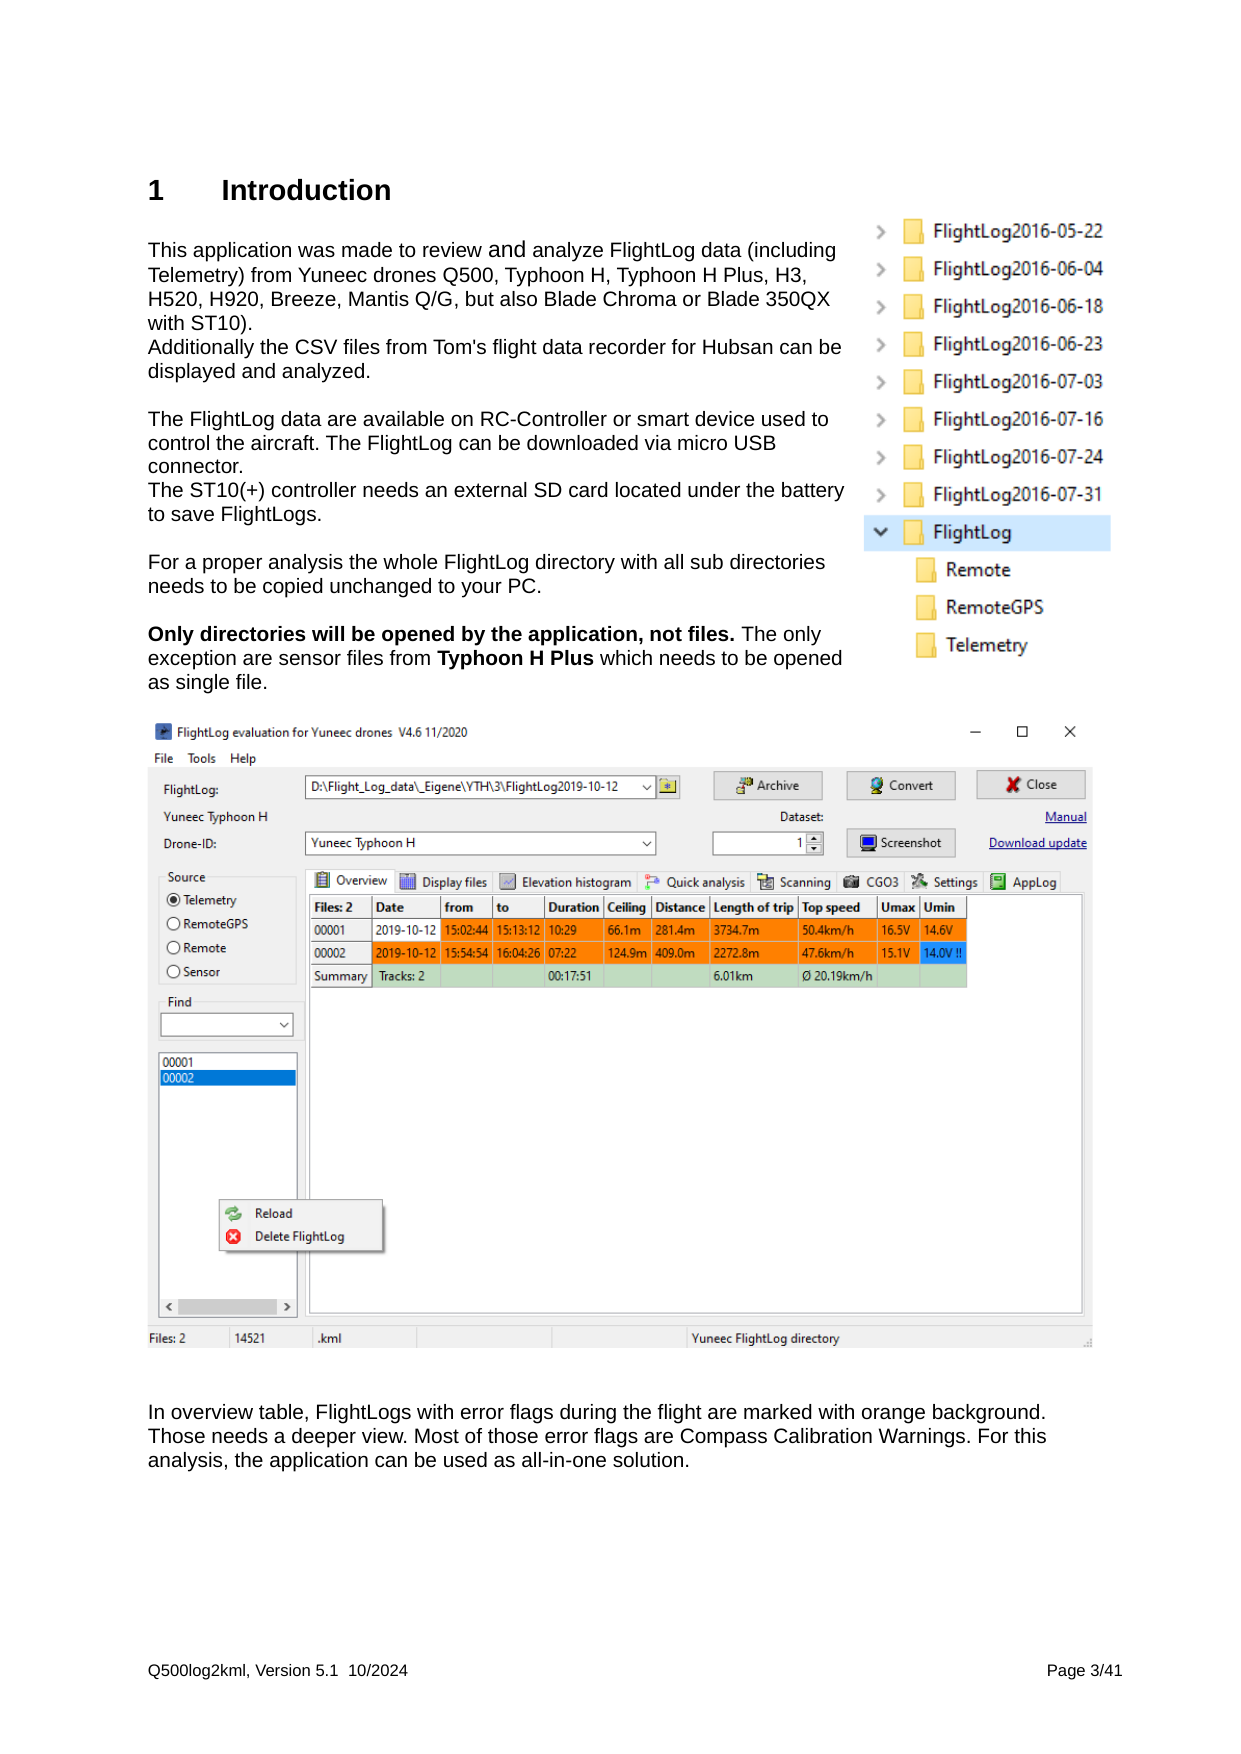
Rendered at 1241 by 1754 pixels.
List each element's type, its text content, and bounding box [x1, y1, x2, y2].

text In overview table, FlightLogs with error flags during the flight are marked with orange background. Those needs a deeper view. Most of those error flags are Compass Calibration Warnings. For this analysis, the application can be used as all-in-one solution. [148, 1371, 1093, 1472]
picture [147, 717, 1093, 1348]
picture [863, 217, 1111, 669]
text The FlightLog data are available on RC-Controller or smart device used to control the aircraft. The FlightLog can be downloaded via micro USB connector. [148, 406, 863, 478]
text This application was made to review and analyze FlightLog data (including Telemetry) from Yuneec drones Q500, Typhoon H, Typhoon H Plus, H3, H520, H920, Breeze, Mantis Q/G, but also Blade Chroma or Blade 350QX with ST10). [148, 236, 863, 334]
subtitle Introduction [148, 173, 1093, 206]
text The ST10(+) controller needs an external SD card located under the battery to save FlightLogs. [148, 478, 863, 526]
text For a proper analysis the whole FlightLog directory with all sub directories needs to be copied unchanged to your PC. [148, 550, 863, 598]
text Only directories will be opened by the application, not files. The only exception are sensor files from Typhoon H Plus which needs to be opened as single file. [148, 622, 1093, 694]
text Additionally the CSV files from Tom's flight data recorder for Hubsan can be displayed and analyzed. [148, 334, 863, 382]
